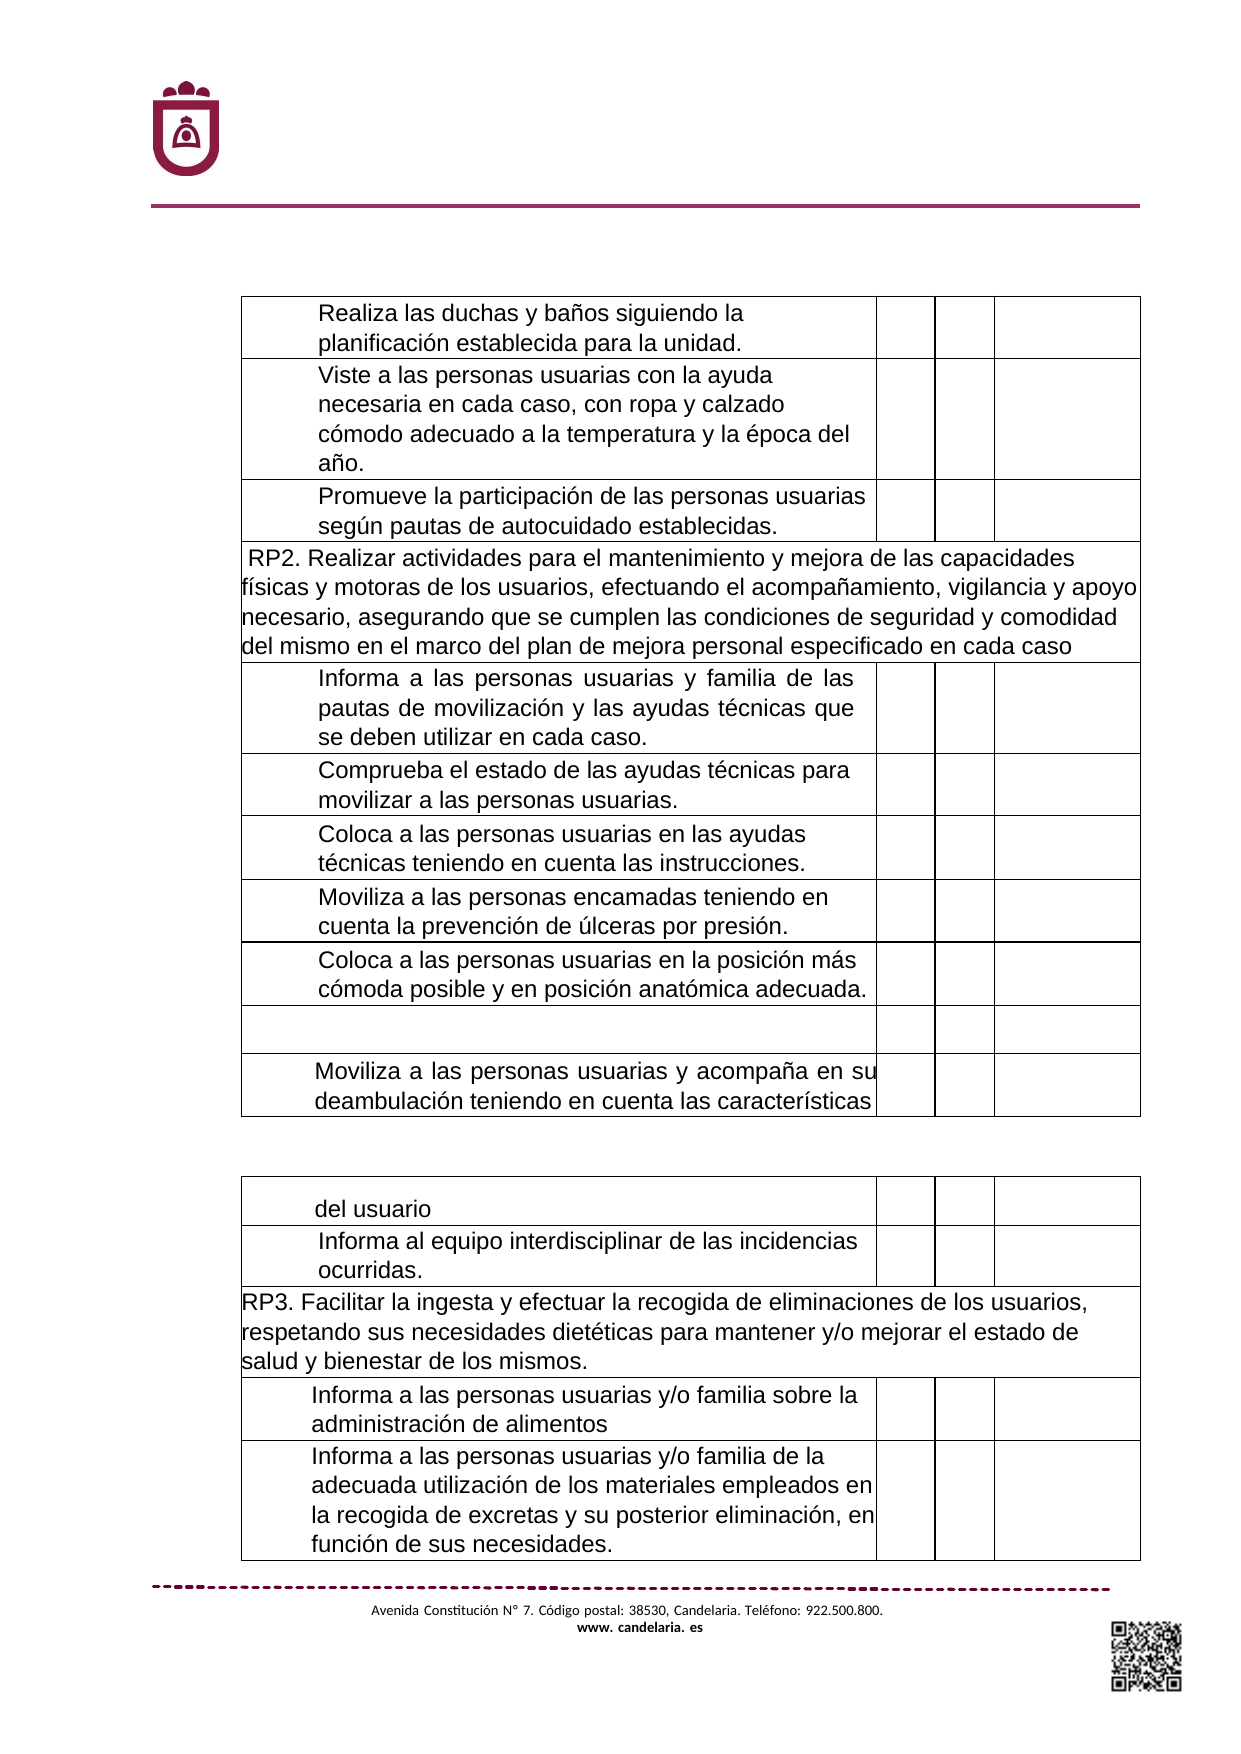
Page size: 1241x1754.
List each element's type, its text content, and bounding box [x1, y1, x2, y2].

table_cell Comprueba el estado de las ayudas técnicas para movilizar a las personas usuarias. [242, 754, 876, 815]
table_cell Viste a las personas usuarias con la ayuda necesaria en cada caso, con ropa y calzado cómodo adecuado a la temperatura y la época del año. [242, 359, 876, 479]
table_cell [995, 663, 1140, 752]
table_cell [877, 1378, 934, 1439]
table_cell [995, 359, 1140, 479]
table_cell [877, 754, 934, 815]
table_cell [936, 297, 994, 358]
table_cell [877, 1006, 934, 1053]
table_cell Informa a las personas usuarias y familia de las pautas de movilización y las ayudas técnicas que se deben utilizar en cada caso. [242, 663, 876, 752]
table_cell [936, 943, 994, 1004]
table_cell Informa a las personas usuarias y/o familia de la adecuada utilización de los materiales empleados en la recogida de excretas y su posterior eliminación, en función de sus necesidades. [242, 1441, 876, 1560]
table_cell [995, 1226, 1140, 1286]
table_cell Promueve la participación de las personas usuarias según pautas de autocuidado establecidas. [242, 480, 876, 541]
table_cell [936, 1441, 994, 1560]
table_cell [995, 1378, 1140, 1439]
table_header [1143, 296, 1184, 1117]
table_cell RP3. Facilitar la ingesta y efectuar la recogida de eliminaciones de los usuarios, respetando sus necesidades dietéticas para mantener y/o mejorar el estado de salud y bienestar de los mismos. [242, 1287, 1140, 1377]
table_cell RP2. Realizar actividades para el mantenimiento y mejora de las capacidades físicas y motoras de los usuarios, efectuando el acompañamiento, vigilancia y apoyo necesario, asegurando que se cumplen las condiciones de seguridad y comodidad del mismo en el marco del plan de mejora personal especificado en cada caso [242, 542, 1140, 662]
table_cell [936, 480, 994, 541]
table_cell [877, 359, 934, 479]
table_cell [995, 754, 1140, 815]
table_header [1143, 1147, 1184, 1617]
table_cell [936, 754, 994, 815]
table_cell [995, 1441, 1140, 1560]
table_cell [995, 1006, 1140, 1053]
table_cell Moviliza a las personas usuarias y acompaña en su deambulación teniendo en cuenta las características [242, 1054, 876, 1116]
table_header [936, 1177, 994, 1225]
table_cell [877, 1226, 934, 1286]
table_cell [242, 1006, 876, 1053]
table_cell [936, 663, 994, 752]
table_cell Coloca a las personas usuarias en las ayudas técnicas teniendo en cuenta las instrucciones. [242, 816, 876, 878]
table_cell [995, 297, 1140, 358]
table_cell [936, 1006, 994, 1053]
table_cell [995, 1054, 1140, 1116]
table_header [995, 1177, 1140, 1225]
table_cell [877, 816, 934, 878]
table_cell Informa al equipo interdisciplinar de las incidencias ocurridas. [242, 1226, 876, 1286]
table_header [877, 1177, 934, 1225]
table_cell [877, 663, 934, 752]
table_header [241, 1147, 1142, 1617]
table_cell [936, 359, 994, 479]
table_cell [995, 880, 1140, 941]
table_cell [877, 943, 934, 1004]
table_cell [936, 1226, 994, 1286]
table_cell [936, 1378, 994, 1439]
table_cell [877, 480, 934, 541]
table_cell [995, 943, 1140, 1004]
table_cell Coloca a las personas usuarias en la posición más cómoda posible y en posición anatómica adecuada. [242, 943, 876, 1004]
table_cell [877, 880, 934, 941]
table_cell Informa a las personas usuarias y/o familia sobre la administración de alimentos [242, 1378, 876, 1439]
table_cell [995, 480, 1140, 541]
table_cell [995, 816, 1140, 878]
table_cell [877, 1441, 934, 1560]
table_cell [936, 880, 994, 941]
table_cell [936, 816, 994, 878]
table_cell Moviliza a las personas encamadas teniendo en cuenta la prevención de úlceras por presión. [242, 880, 876, 941]
table_cell [877, 297, 934, 358]
table_header del usuario [242, 1177, 876, 1225]
table_cell [936, 1054, 994, 1116]
table_cell Realiza las duchas y baños siguiendo la planificación establecida para la unidad. [242, 297, 876, 358]
table_cell [877, 1054, 934, 1116]
